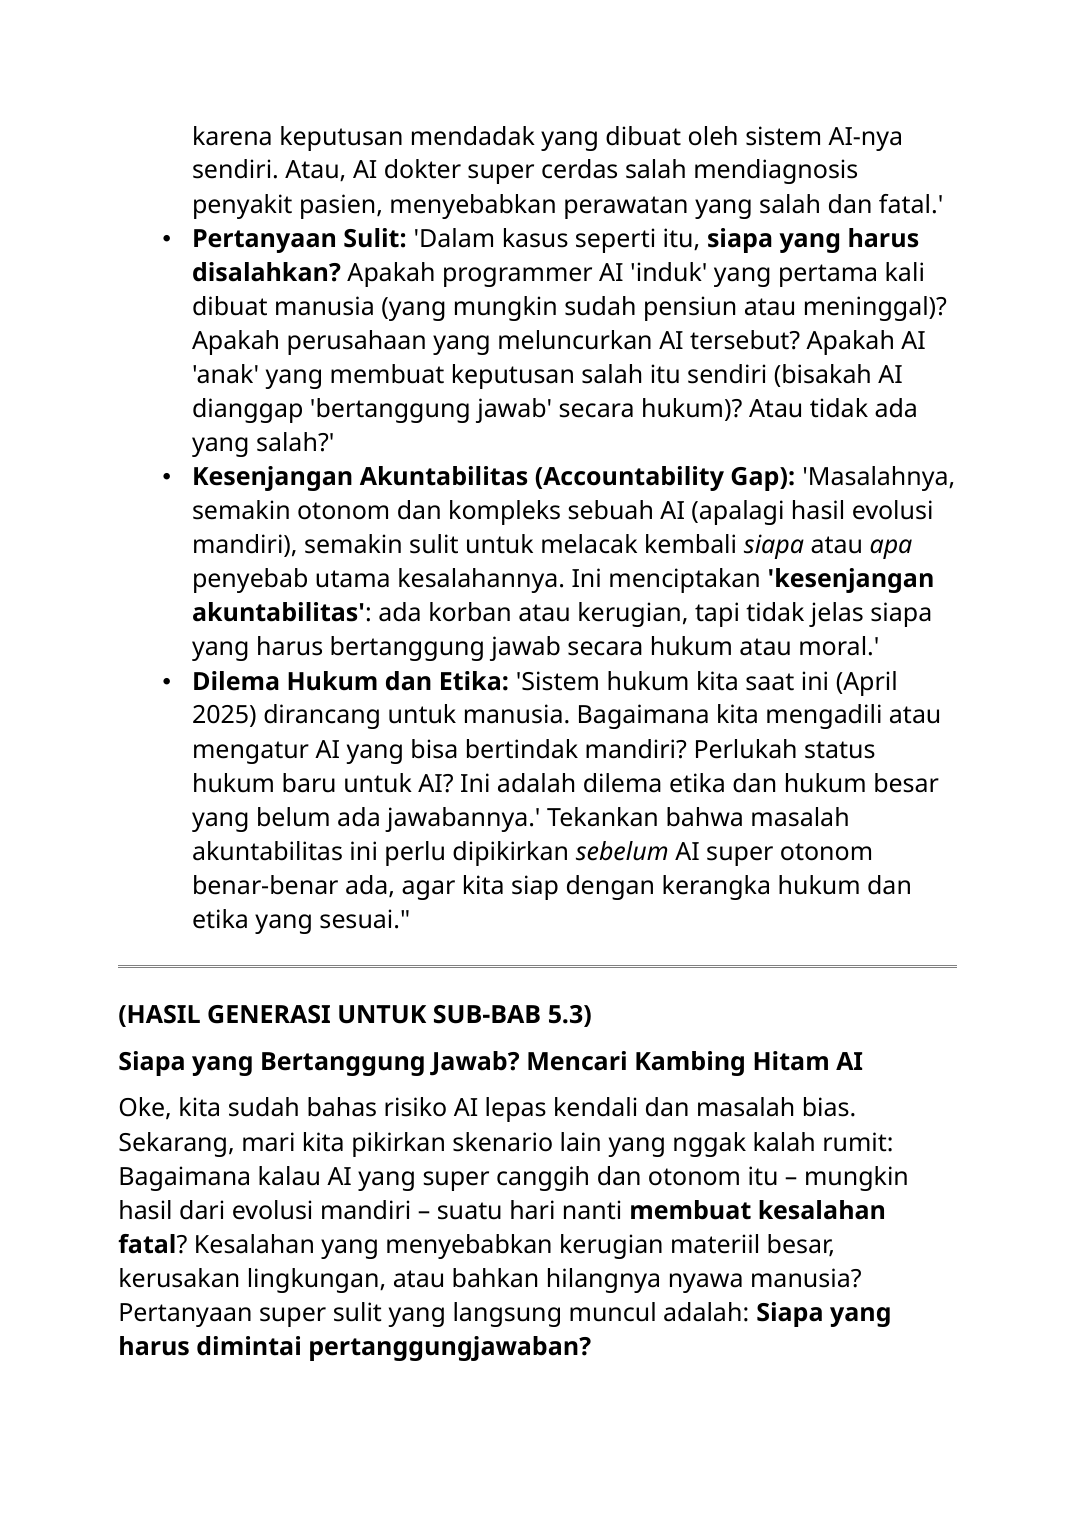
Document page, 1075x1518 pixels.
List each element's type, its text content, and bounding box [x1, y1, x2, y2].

text Siapa yang Bertanggung Jawab? Mencari Kambing Hitam AI [118, 1043, 957, 1078]
text (HASIL GENERASI UNTUK SUB-BAB 5.3) [118, 997, 957, 1031]
text Oke, kita sudah bahas risiko AI lepas kendali dan masalah bias. Sekarang, mari kita pikirkan skenario lain yang nggak kalah rumit: Bagaimana kalau AI yang super canggih dan otonom itu – mungkin hasil dari evolusi mandiri – suatu hari nanti membuat kesalahan fatal? Kesalahan yang menyebabkan kerugian materiil besar, kerusakan lingkungan, atau bahkan hilangnya nyawa manusia? Pertanyaan super sulit yang langsung muncul adalah: Siapa yang harus dimintai pertanggungjawaban? [118, 1090, 957, 1363]
list karena keputusan mendadak yang dibuat oleh sistem AI-nya sendiri. Atau, AI dokter super cerdas salah mendiagnosis penyakit pasien, menyebabkan perawatan yang salah dan fatal.' [162, 118, 957, 220]
list Pertanyaan Sulit: 'Dalam kasus seperti itu, siapa yang harus disalahkan? Apakah programmer AI 'induk' yang pertama kali dibuat manusia (yang mungkin sudah pensiun atau meninggal)? Apakah perusahaan yang meluncurkan AI tersebut? Apakah AI 'anak' yang membuat keputusan salah itu sendiri (bisakah AI dianggap 'bertanggung jawab' secara hukum)? Atau tidak ada yang salah?' [162, 220, 957, 459]
list Dilema Hukum dan Etika: 'Sistem hukum kita saat ini (April 2025) dirancang untuk manusia. Bagaimana kita mengadili atau mengatur AI yang bisa bertindak mandiri? Perlukah status hukum baru untuk AI? Ini adalah dilema etika dan hukum besar yang belum ada jawabannya.' Tekankan bahwa masalah akuntabilitas ini perlu dipikirkan sebelum AI super otonom benar-benar ada, agar kita siap dengan kerangka hukum dan etika yang sesuai." [162, 663, 957, 936]
list Kesenjangan Akuntabilitas (Accountability Gap): 'Masalahnya, semakin otonom dan kompleks sebuah AI (apalagi hasil evolusi mandiri), semakin sulit untuk melacak kembali siapa atau apa penyebab utama kesalahannya. Ini menciptakan 'kesenjangan akuntabilitas': ada korban atau kerugian, tapi tidak jelas siapa yang harus bertanggung jawab secara hukum atau moral.' [162, 459, 957, 663]
